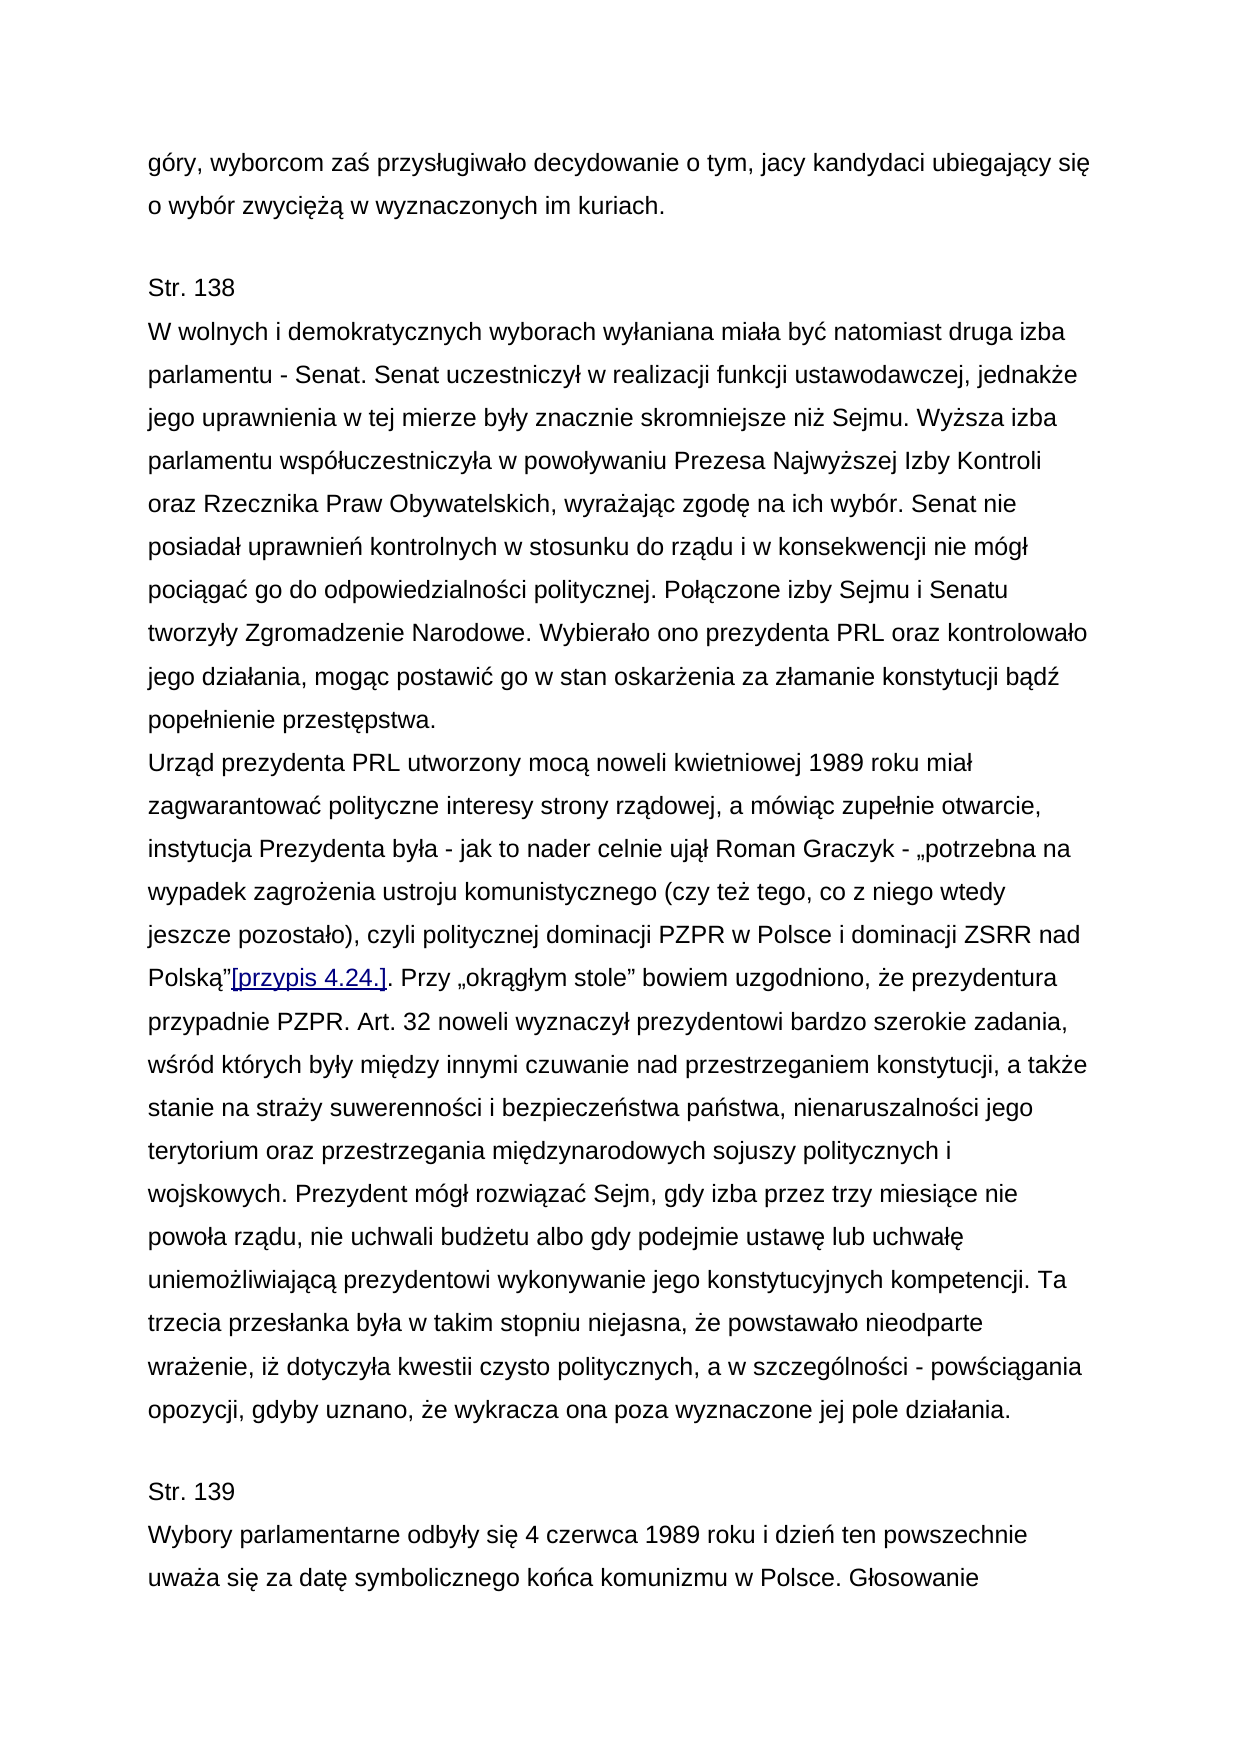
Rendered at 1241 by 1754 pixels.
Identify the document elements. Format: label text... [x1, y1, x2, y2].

text Wybory parlamentarne odbyły się 4 czerwca 1989 roku i dzień ten powszechnie uważa się za datę symbolicznego końca komunizmu w Polsce. Głosowanie [148, 1520, 1093, 1592]
text W wolnych i demokratycznych wyborach wyłaniana miała być natomiast druga izba parlamentu - Senat. Senat uczestniczył w realizacji funkcji ustawodawczej, jednakże jego uprawnienia w tej mierze były znacznie skromniejsze niż Sejmu. Wyższa izba parlamentu współuczestniczyła w powoływaniu Prezesa Najwyższej Izby Kontroli oraz Rzecznika Praw Obywatelskich, wyrażając zgodę na ich wybór. Senat nie posiadał uprawnień kontrolnych w stosunku do rządu i w konsekwencji nie mógł pociągać go do odpowiedzialności politycznej. Połączone izby Sejmu i Senatu tworzyły Zgromadzenie Narodowe. Wybierało ono prezydenta PRL oraz kontrolowało jego działania, mogąc postawić go w stan oskarżenia za złamanie konstytucji bądź popełnienie przestępstwa. [148, 316, 1093, 733]
text góry, wyborcom zaś przysługiwało decydowanie o tym, jacy kandydaci ubiegający się o wybór zwyciężą w wyznaczonych im kuriach. [148, 148, 1093, 219]
text Str. 139 [148, 1477, 1093, 1506]
text Str. 138 [148, 273, 1093, 302]
text Urząd prezydenta PRL utworzony mocą noweli kwietniowej 1989 roku miał zagwarantować polityczne interesy strony rządowej, a mówiąc zupełnie otwarcie, instytucja Prezydenta była - jak to nader celnie ujął Roman Graczyk - „potrzebna na wypadek zagrożenia ustroju komunistycznego (czy też tego, co z niego wtedy jeszcze pozostało), czyli politycznej dominacji PZPR w Polsce i dominacji ZSRR nad Polską”[przypis 4.24.]. Przy „okrągłym stole” bowiem uzgodniono, że prezydentura przypadnie PZPR. Art. 32 noweli wyznaczył prezydentowi bardzo szerokie zadania, wśród których były między innymi czuwanie nad przestrzeganiem konstytucji, a także stanie na straży suwerenności i bezpieczeństwa państwa, nienaruszalności jego terytorium oraz przestrzegania międzynarodowych sojuszy politycznych i wojskowych. Prezydent mógł rozwiązać Sejm, gdy izba przez trzy miesiące nie powoła rządu, nie uchwali budżetu albo gdy podejmie ustawę lub uchwałę uniemożliwiającą prezydentowi wykonywanie jego konstytucyjnych kompetencji. Ta trzecia przesłanka była w takim stopniu niejasna, że powstawało nieodparte wrażenie, iż dotyczyła kwestii czysto politycznych, a w szczególności - powściągania opozycji, gdyby uznano, że wykracza ona poza wyznaczone jej pole działania. [148, 748, 1093, 1423]
